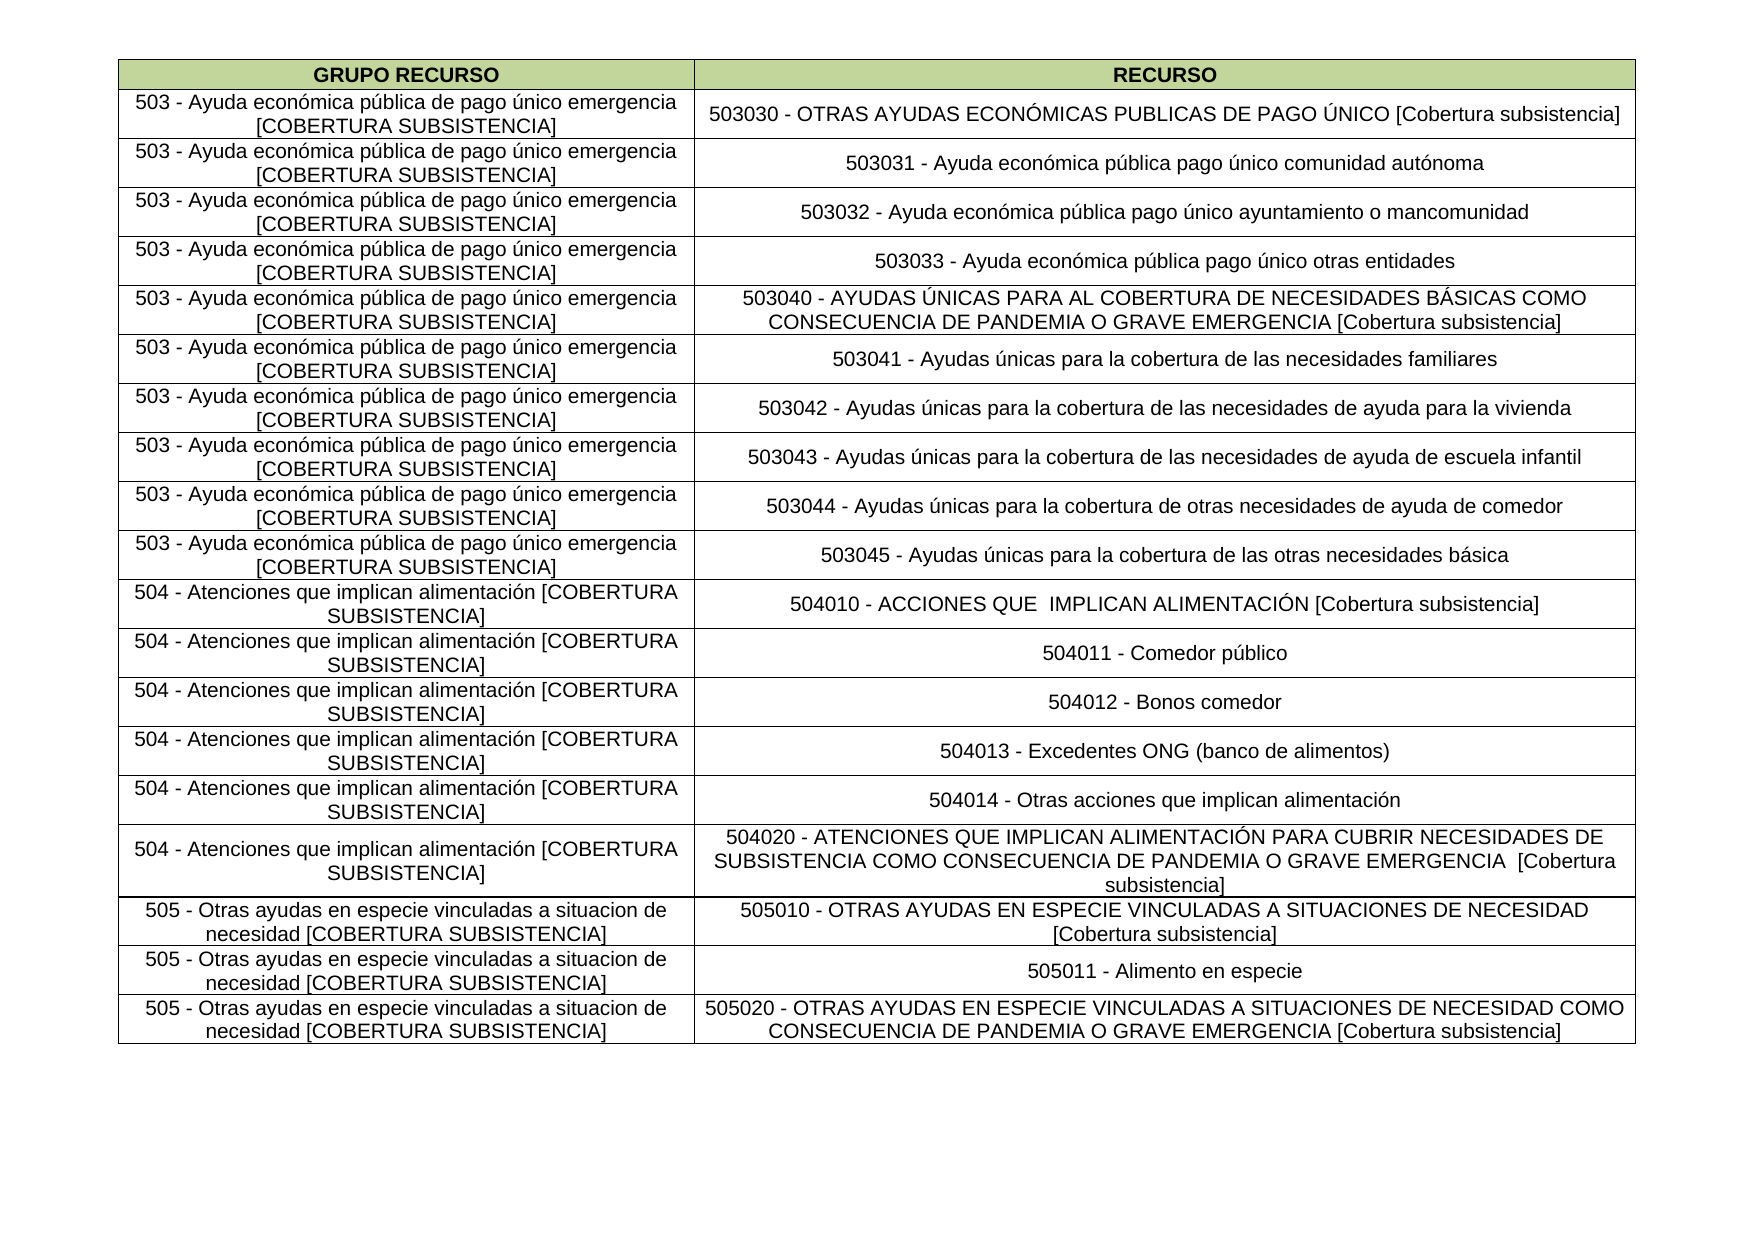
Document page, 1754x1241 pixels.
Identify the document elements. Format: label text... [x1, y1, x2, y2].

table_cell 505 - Otras ayudas en especie vinculadas a situacion de necesidad [COBERTURA SUBSISTENCIA] [119, 898, 694, 945]
table_cell 503 - Ayuda económica pública de pago único emergencia [COBERTURA SUBSISTENCIA] [119, 531, 694, 579]
table_cell 503040 - AYUDAS ÚNICAS PARA AL COBERTURA DE NECESIDADES BÁSICAS COMO CONSECUENCIA DE PANDEMIA O GRAVE EMERGENCIA [Cobertura subsistencia] [695, 286, 1635, 334]
table_cell 504 - Atenciones que implican alimentación [COBERTURA SUBSISTENCIA] [119, 580, 694, 628]
table_cell 504012 - Bonos comedor [695, 678, 1635, 726]
table_cell 503 - Ayuda económica pública de pago único emergencia [COBERTURA SUBSISTENCIA] [119, 482, 694, 530]
table_cell 504 - Atenciones que implican alimentación [COBERTURA SUBSISTENCIA] [119, 629, 694, 677]
table_cell 503041 - Ayudas únicas para la cobertura de las necesidades familiares [695, 335, 1635, 383]
table_cell 503 - Ayuda económica pública de pago único emergencia [COBERTURA SUBSISTENCIA] [119, 139, 694, 187]
table_cell 505020 - OTRAS AYUDAS EN ESPECIE VINCULADAS A SITUACIONES DE NECESIDAD COMO CONSECUENCIA DE PANDEMIA O GRAVE EMERGENCIA [Cobertura subsistencia] [695, 995, 1635, 1043]
table_cell 504 - Atenciones que implican alimentación [COBERTURA SUBSISTENCIA] [119, 825, 694, 896]
table_cell 503044 - Ayudas únicas para la cobertura de otras necesidades de ayuda de comedor [695, 482, 1635, 530]
table_cell 503 - Ayuda económica pública de pago único emergencia [COBERTURA SUBSISTENCIA] [119, 433, 694, 481]
table_cell 504 - Atenciones que implican alimentación [COBERTURA SUBSISTENCIA] [119, 776, 694, 823]
table_cell 503 - Ayuda económica pública de pago único emergencia [COBERTURA SUBSISTENCIA] [119, 335, 694, 383]
table_cell 503030 - OTRAS AYUDAS ECONÓMICAS PUBLICAS DE PAGO ÚNICO [Cobertura subsistencia] [695, 90, 1635, 138]
table_cell 505010 - OTRAS AYUDAS EN ESPECIE VINCULADAS A SITUACIONES DE NECESIDAD [Cobertura subsistencia] [695, 898, 1635, 945]
table_cell 505 - Otras ayudas en especie vinculadas a situacion de necesidad [COBERTURA SUBSISTENCIA] [119, 946, 694, 994]
table_cell 503 - Ayuda económica pública de pago único emergencia [COBERTURA SUBSISTENCIA] [119, 237, 694, 285]
table_cell 505 - Otras ayudas en especie vinculadas a situacion de necesidad [COBERTURA SUBSISTENCIA] [119, 995, 694, 1043]
table_cell 503 - Ayuda económica pública de pago único emergencia [COBERTURA SUBSISTENCIA] [119, 384, 694, 432]
table_cell 503033 - Ayuda económica pública pago único otras entidades [695, 237, 1635, 285]
table_cell 503031 - Ayuda económica pública pago único comunidad autónoma [695, 139, 1635, 187]
table_cell 504013 - Excedentes ONG (banco de alimentos) [695, 727, 1635, 774]
table_cell 503 - Ayuda económica pública de pago único emergencia [COBERTURA SUBSISTENCIA] [119, 90, 694, 138]
table_cell 503045 - Ayudas únicas para la cobertura de las otras necesidades básica [695, 531, 1635, 579]
table_header RECURSO [695, 60, 1635, 89]
table_cell 504020 - ATENCIONES QUE IMPLICAN ALIMENTACIÓN PARA CUBRIR NECESIDADES DE SUBSISTENCIA COMO CONSECUENCIA DE PANDEMIA O GRAVE EMERGENCIA [Cobertura subsistencia] [695, 825, 1635, 896]
table_cell 504011 - Comedor público [695, 629, 1635, 677]
table_cell 504014 - Otras acciones que implican alimentación [695, 776, 1635, 823]
table_cell 503 - Ayuda económica pública de pago único emergencia [COBERTURA SUBSISTENCIA] [119, 188, 694, 236]
table_cell 504 - Atenciones que implican alimentación [COBERTURA SUBSISTENCIA] [119, 727, 694, 774]
table_cell 505011 - Alimento en especie [695, 946, 1635, 994]
table_cell 503032 - Ayuda económica pública pago único ayuntamiento o mancomunidad [695, 188, 1635, 236]
table_cell 503 - Ayuda económica pública de pago único emergencia [COBERTURA SUBSISTENCIA] [119, 286, 694, 334]
table_cell 503042 - Ayudas únicas para la cobertura de las necesidades de ayuda para la vivienda [695, 384, 1635, 432]
table_cell 504010 - ACCIONES QUE IMPLICAN ALIMENTACIÓN [Cobertura subsistencia] [695, 580, 1635, 628]
table_cell 504 - Atenciones que implican alimentación [COBERTURA SUBSISTENCIA] [119, 678, 694, 726]
table_header GRUPO RECURSO [119, 60, 694, 89]
table_cell 503043 - Ayudas únicas para la cobertura de las necesidades de ayuda de escuela infantil [695, 433, 1635, 481]
